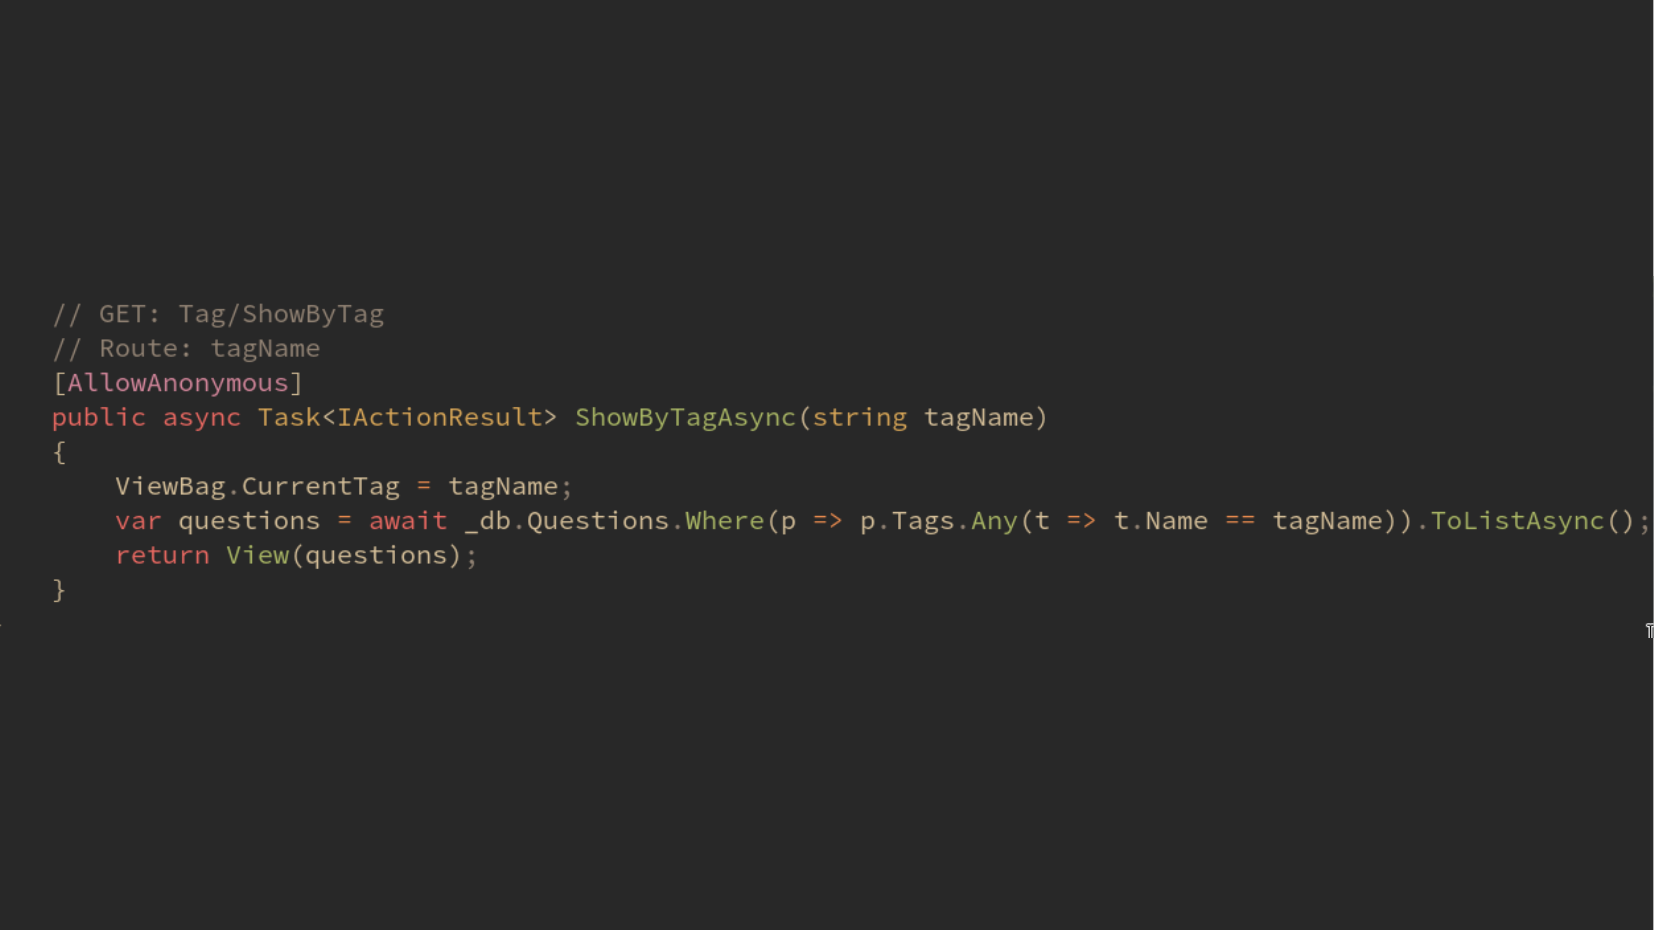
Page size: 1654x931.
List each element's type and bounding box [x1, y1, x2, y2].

picture [0, 276, 1654, 638]
